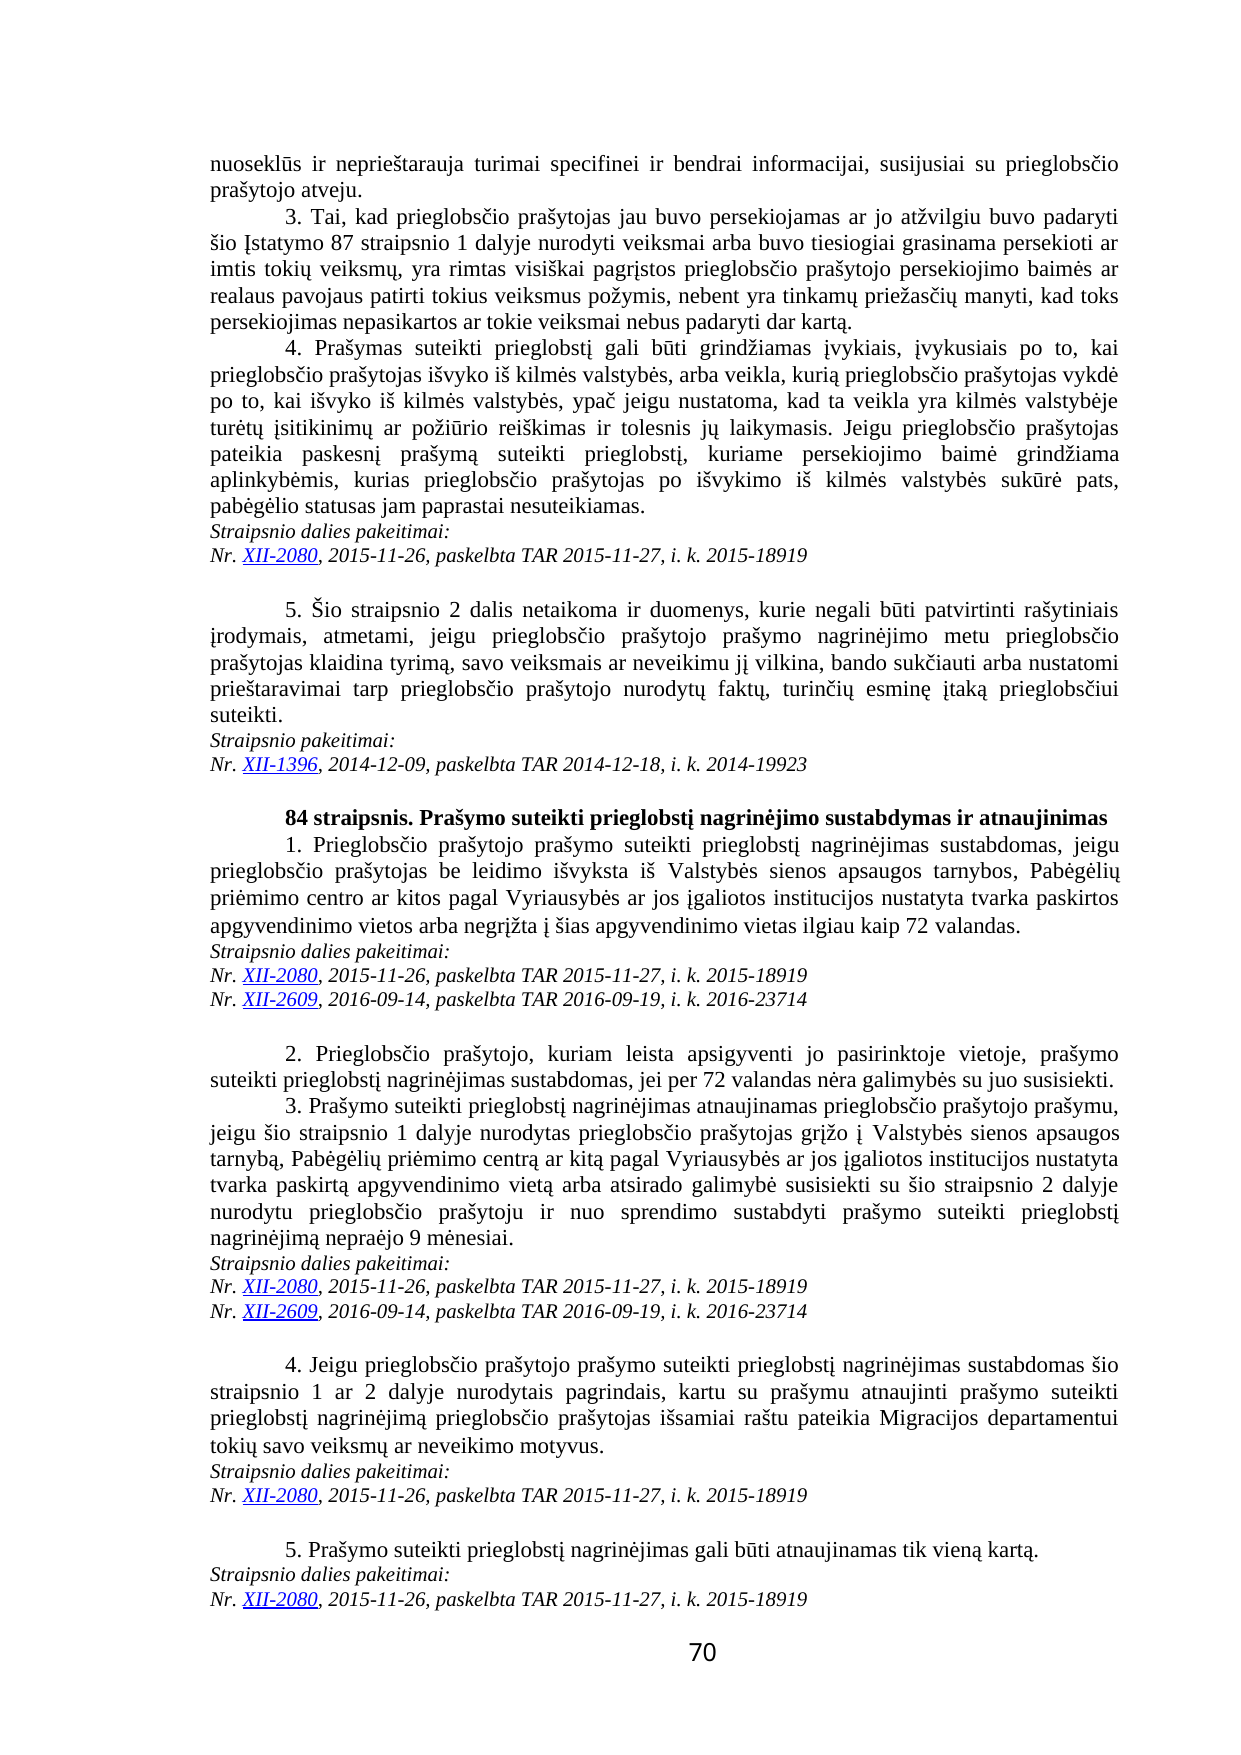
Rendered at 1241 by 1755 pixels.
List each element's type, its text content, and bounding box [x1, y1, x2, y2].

text nuoseklūs ir neprieštarauja turimai specifinei ir bendrai informacijai, susijusiai su prieglobsčio prašytojo atveju. [210, 150, 1120, 203]
text 5. Šio straipsnio 2 dalis netaikoma ir duomenys, kurie negali būti patvirtinti rašytiniais įrodymais, atmetami, jeigu prieglobsčio prašytojo prašymo nagrinėjimo metu prieglobsčio prašytojas klaidina tyrimą, savo veiksmais ar neveikimu jį vilkina, bando sukčiauti arba nustatomi prieštaravimai tarp prieglobsčio prašytojo nurodytų faktų, turinčių esminę įtaką prieglobsčiui suteikti. [210, 596, 1120, 728]
text Nr. XII-2609, 2016-09-14, paskelbta TAR 2016-09-19, i. k. 2016-23714 [210, 987, 1120, 1011]
text Nr. XII-2609, 2016-09-14, paskelbta TAR 2016-09-19, i. k. 2016-23714 [210, 1298, 1120, 1323]
text Nr. XII-2080, 2015-11-26, paskelbta TAR 2015-11-27, i. k. 2015-18919 [210, 1274, 1120, 1298]
text 5. Prašymo suteikti prieglobstį nagrinėjimas gali būti atnaujinamas tik vieną kartą. [210, 1536, 1120, 1562]
text Straipsnio dalies pakeitimai: [210, 1250, 1120, 1274]
text 3. Tai, kad prieglobsčio prašytojas jau buvo persekiojamas ar jo atžvilgiu buvo padaryti šio Įstatymo 87 straipsnio 1 dalyje nurodyti veiksmai arba buvo tiesiogiai grasinama persekioti ar imtis tokių veiksmų, yra rimtas visiškai pagrįstos prieglobsčio prašytojo persekiojimo baimės ar realaus pavojaus patirti tokius veiksmus požymis, nebent yra tinkamų priežasčių manyti, kad toks persekiojimas nepasikartos ar tokie veiksmai nebus padaryti dar kartą. [210, 203, 1120, 334]
text Straipsnio dalies pakeitimai: [210, 519, 1120, 543]
text 2. Prieglobsčio prašytojo, kuriam leista apsigyventi jo pasirinktoje vietoje, prašymo suteikti prieglobstį nagrinėjimas sustabdomas, jei per 72 valandas nėra galimybės su juo susisiekti. [210, 1039, 1120, 1092]
text Straipsnio dalies pakeitimai: [210, 1562, 1120, 1586]
text Nr. XII-1396, 2014-12-09, paskelbta TAR 2014-12-18, i. k. 2014-19923 [210, 752, 1120, 776]
text 4. Prašymas suteikti prieglobstį gali būti grindžiamas įvykiais, įvykusiais po to, kai prieglobsčio prašytojas išvyko iš kilmės valstybės, arba veikla, kurią prieglobsčio prašytojas vykdė po to, kai išvyko iš kilmės valstybės, ypač jeigu nustatoma, kad ta veikla yra kilmės valstybėje turėtų įsitikinimų ar požiūrio reiškimas ir tolesnis jų laikymasis. Jeigu prieglobsčio prašytojas pateikia paskesnį prašymą suteikti prieglobstį, kuriame persekiojimo baimė grindžiama aplinkybėmis, kurias prieglobsčio prašytojas po išvykimo iš kilmės valstybės sukūrė pats, pabėgėlio statusas jam paprastai nesuteikiamas. [210, 334, 1120, 519]
text Nr. XII-2080, 2015-11-26, paskelbta TAR 2015-11-27, i. k. 2015-18919 [210, 543, 1120, 567]
text Straipsnio pakeitimai: [210, 728, 1120, 752]
text 3. Prašymo suteikti prieglobstį nagrinėjimas atnaujinamas prieglobsčio prašytojo prašymu, jeigu šio straipsnio 1 dalyje nurodytas prieglobsčio prašytojas grįžo į Valstybės sienos apsaugos tarnybą, Pabėgėlių priėmimo centrą ar kitą pagal Vyriausybės ar jos įgaliotos institucijos nustatyta tvarka paskirtą apgyvendinimo vietą arba atsirado galimybė susisiekti su šio straipsnio 2 dalyje nurodytu prieglobsčio prašytoju ir nuo sprendimo sustabdyti prašymo suteikti prieglobstį nagrinėjimą nepraėjo 9 mėnesiai. [210, 1092, 1120, 1250]
text 84 straipsnis. Prašymo suteikti prieglobstį nagrinėjimo sustabdymas ir atnaujinimas [285, 804, 1120, 831]
text Straipsnio dalies pakeitimai: [210, 1459, 1120, 1483]
text 1. Prieglobsčio prašytojo prašymo suteikti prieglobstį nagrinėjimas sustabdomas, jeigu prieglobsčio prašytojas be leidimo išvyksta iš Valstybės sienos apsaugos tarnybos, Pabėgėlių priėmimo centro ar kitos pagal Vyriausybės ar jos įgaliotos institucijos nustatyta tvarka paskirtos apgyvendinimo vietos arba negrįžta į šias apgyvendinimo vietas ilgiau kaip 72 valandas. [210, 831, 1120, 939]
text Nr. XII-2080, 2015-11-26, paskelbta TAR 2015-11-27, i. k. 2015-18919 [210, 1483, 1120, 1507]
text Nr. XII-2080, 2015-11-26, paskelbta TAR 2015-11-27, i. k. 2015-18919 [210, 963, 1120, 987]
text Nr. XII-2080, 2015-11-26, paskelbta TAR 2015-11-27, i. k. 2015-18919 [210, 1586, 1120, 1611]
text Straipsnio dalies pakeitimai: [210, 939, 1120, 963]
text 4. Jeigu prieglobsčio prašytojo prašymo suteikti prieglobstį nagrinėjimas sustabdomas šio straipsnio 1 ar 2 dalyje nurodytais pagrindais, kartu su prašymu atnaujinti prašymo suteikti prieglobstį nagrinėjimą prieglobsčio prašytojas išsamiai raštu pateikia Migracijos departamentui tokių savo veiksmų ar neveikimo motyvus. [210, 1351, 1120, 1459]
